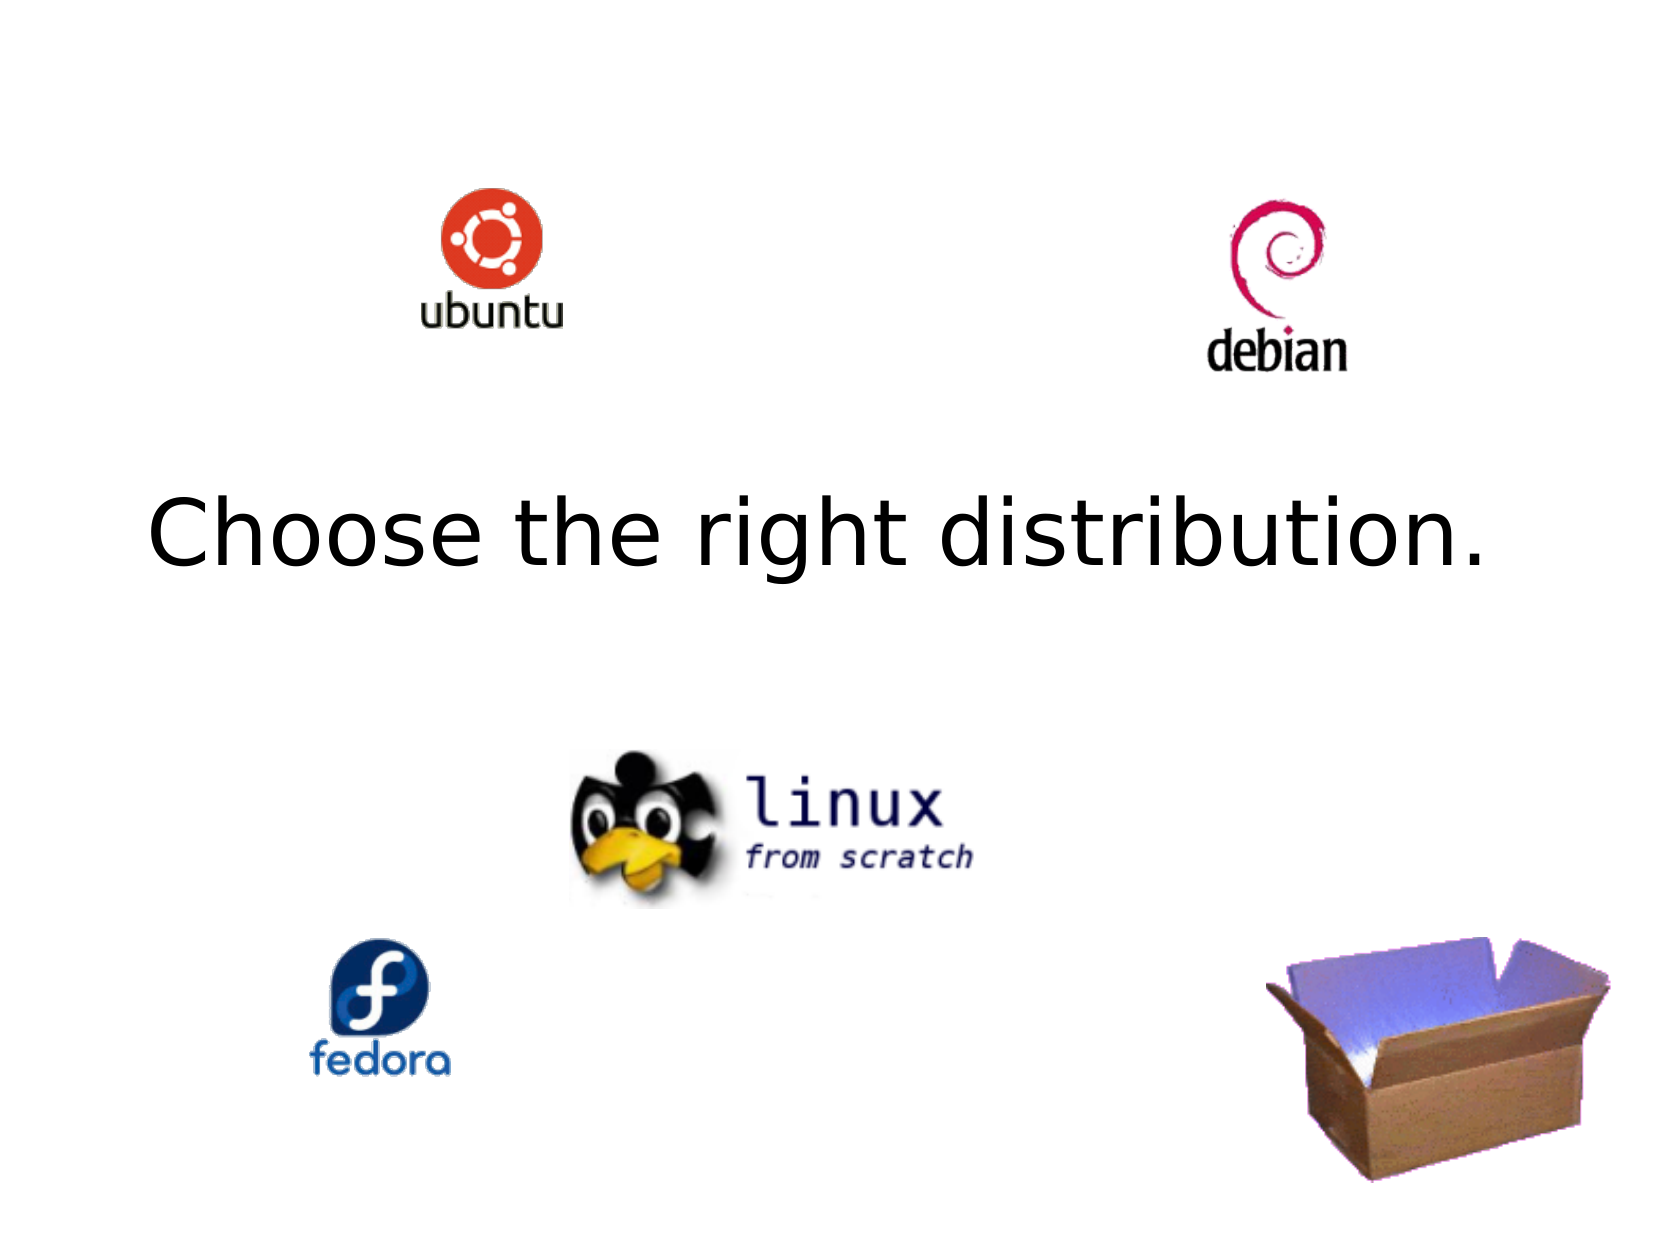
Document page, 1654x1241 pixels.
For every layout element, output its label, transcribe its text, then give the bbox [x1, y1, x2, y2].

picture [421, 187, 563, 330]
picture [309, 937, 451, 1079]
picture [569, 749, 976, 909]
title Choose the right distribution. [75, 430, 1563, 638]
picture [1266, 937, 1613, 1183]
picture [1204, 196, 1351, 376]
